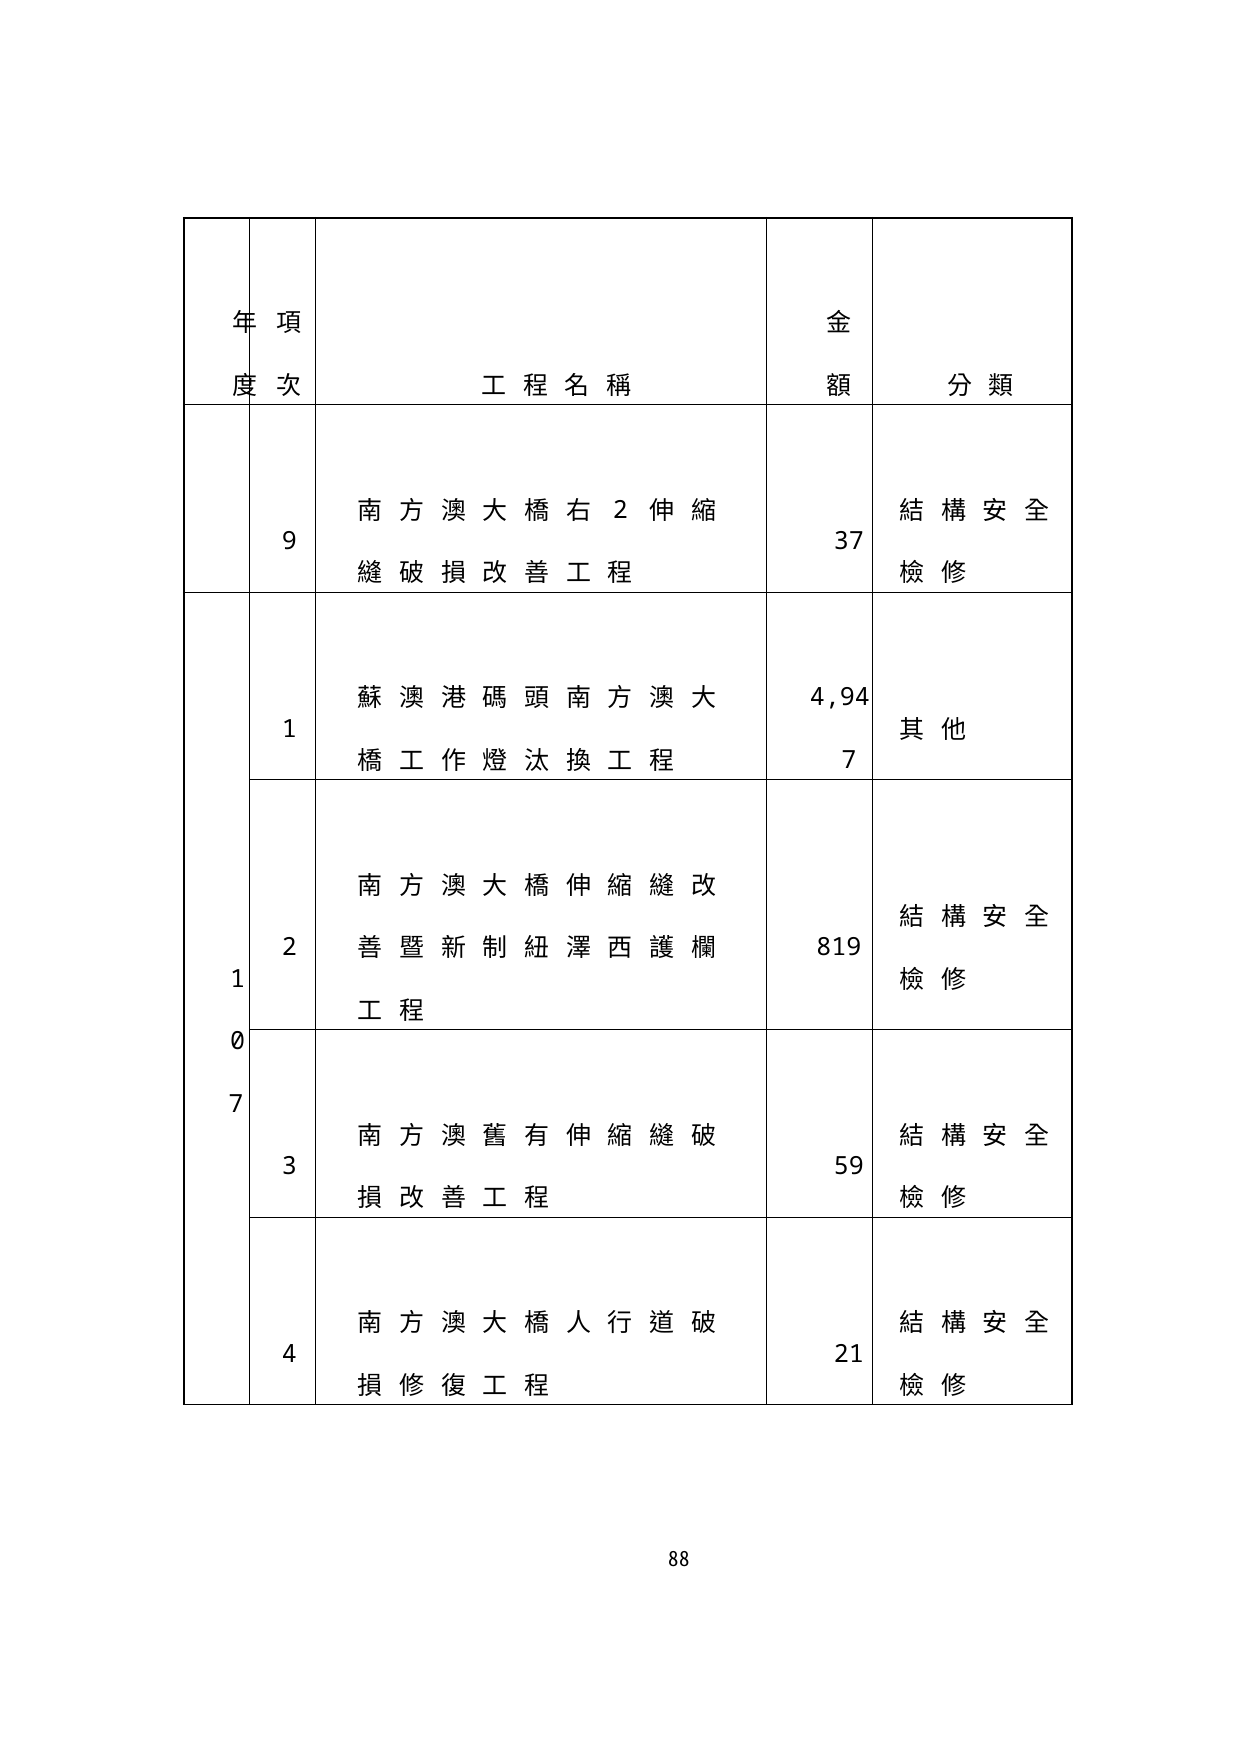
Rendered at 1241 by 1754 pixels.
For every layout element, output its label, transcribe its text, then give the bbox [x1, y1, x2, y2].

table_cell 37 [767, 405, 872, 592]
table_cell 2 [250, 780, 315, 1029]
table_cell 其他 [873, 593, 1071, 779]
table_cell 南方澳大橋右2伸縮縫破損改善工程 [316, 405, 766, 592]
table_header 分類 [873, 219, 1071, 404]
table_cell 1 [250, 593, 315, 779]
table_cell 9 [250, 405, 315, 592]
table_cell 107 [185, 593, 249, 1404]
table_cell 3 [250, 1030, 315, 1217]
table_cell 結構安全檢修 [873, 1030, 1071, 1217]
table_cell 結構安全檢修 [873, 1218, 1071, 1404]
table_cell 4,947 [767, 593, 872, 779]
table_cell 南方澳大橋人行道破損修復工程 [316, 1218, 766, 1404]
table_cell 南方澳舊有伸縮縫破損改善工程 [316, 1030, 766, 1217]
table_cell 南方澳大橋伸縮縫改善暨新制紐澤西護欄工程 [316, 780, 766, 1029]
table_cell 819 [767, 780, 872, 1029]
table_cell [185, 405, 249, 592]
table_header 項次 [250, 219, 315, 404]
table_header 金額 [767, 219, 872, 404]
table_cell 21 [767, 1218, 872, 1404]
table_cell 結構安全檢修 [873, 405, 1071, 592]
table_cell 蘇澳港碼頭南方澳大橋工作燈汰換工程 [316, 593, 766, 779]
table_cell 59 [767, 1030, 872, 1217]
table_header 工程名稱 [316, 219, 766, 404]
table_header 年度 [185, 219, 249, 404]
table_cell 4 [250, 1218, 315, 1404]
table_cell 結構安全檢修 [873, 780, 1071, 1029]
